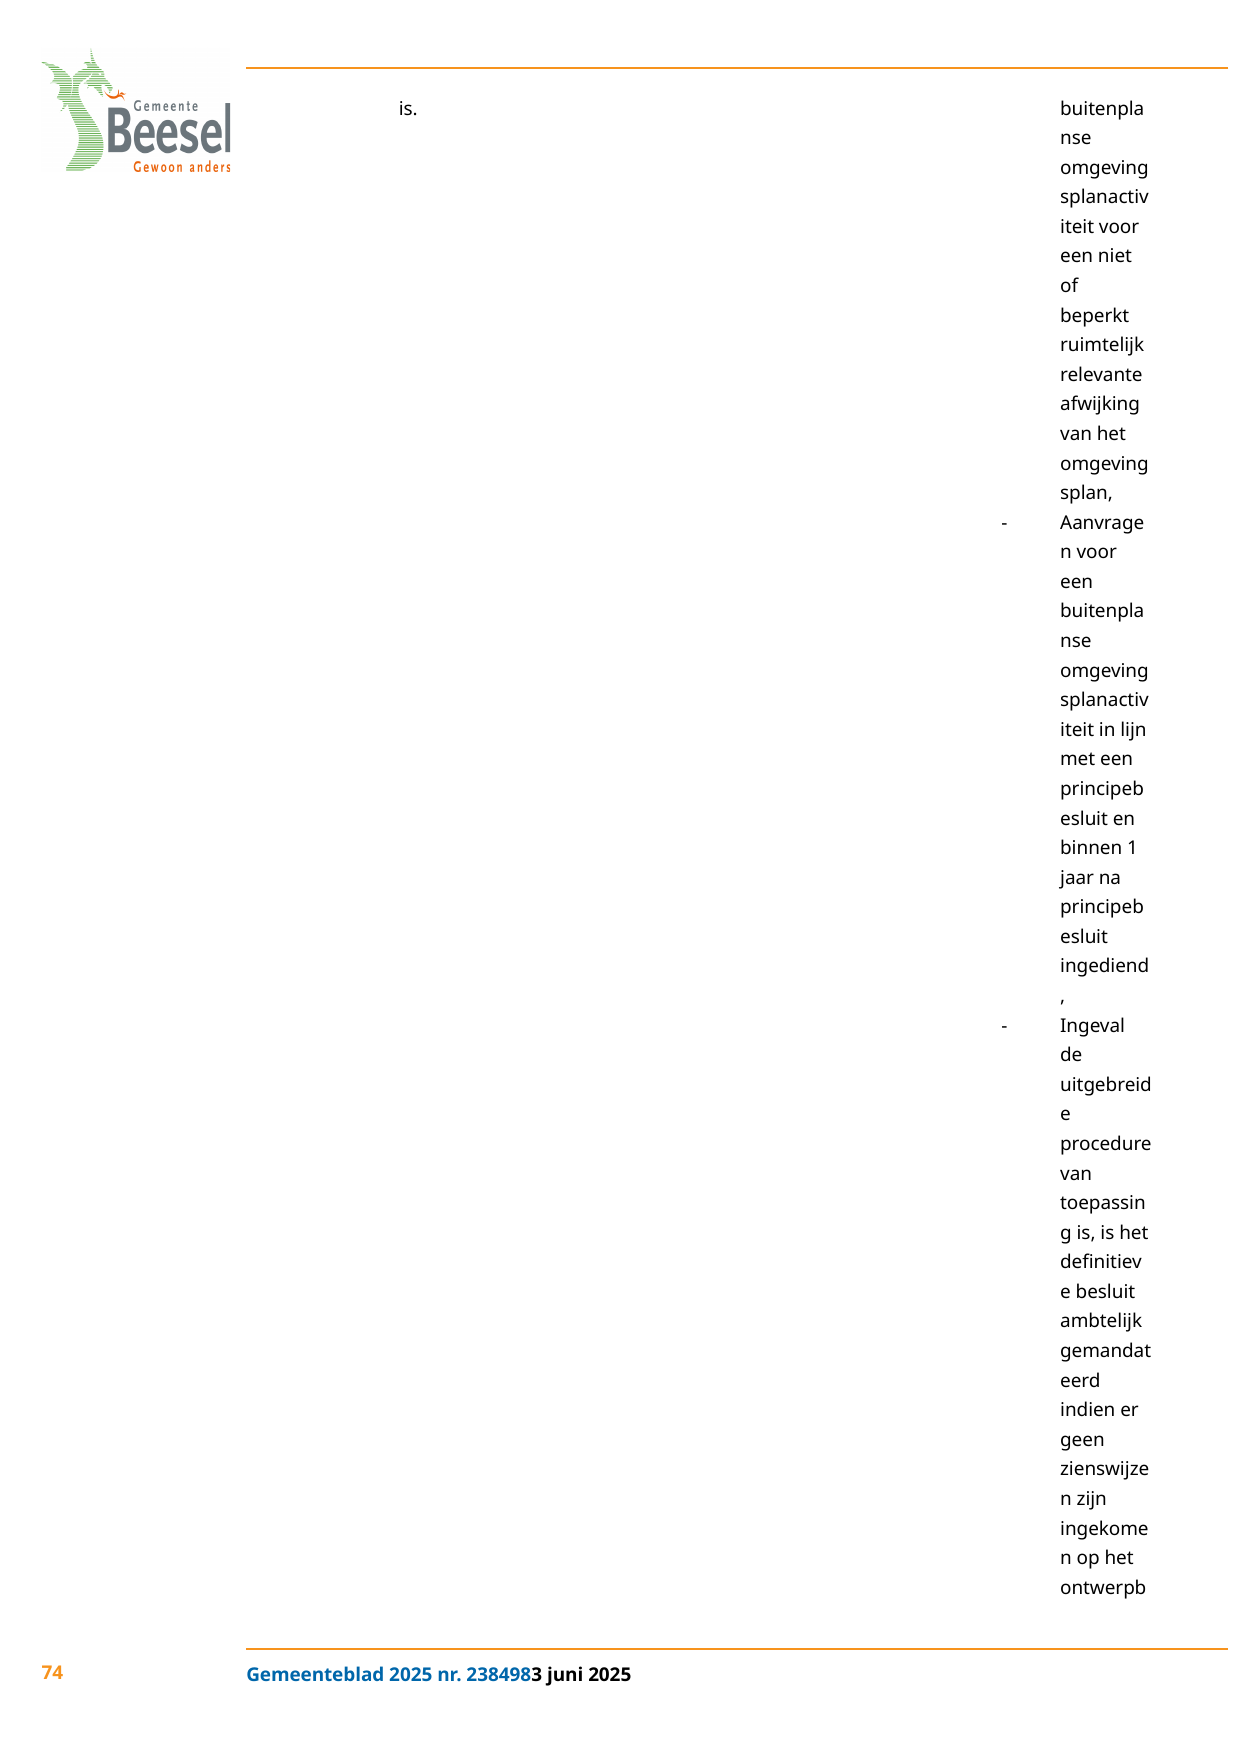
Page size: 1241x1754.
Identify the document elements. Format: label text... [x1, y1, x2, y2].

picture [41, 47, 231, 172]
table_cell [248, 95, 398, 1600]
table_cell [700, 95, 850, 1600]
table_cell [549, 95, 700, 1600]
table_cell is. [399, 95, 549, 1600]
table_cell [850, 95, 1001, 1600]
table_cell buitenplanse omgevingsplanactiviteit voor een niet of beperkt ruimtelijk relevante afwijking van het omgevingsplan, Aanvragen voor een buitenplanse omgevingsplanactiviteit in lijn met een principebesluit en binnen 1 jaar na principebesluit ingediend, Ingeval de uitgebreide procedure van toepassing is, is het definitieve besluit ambtelijk gemandateerd indien er geen zienswijzen zijn ingekomen op het ontwerpb [1001, 95, 1152, 1600]
